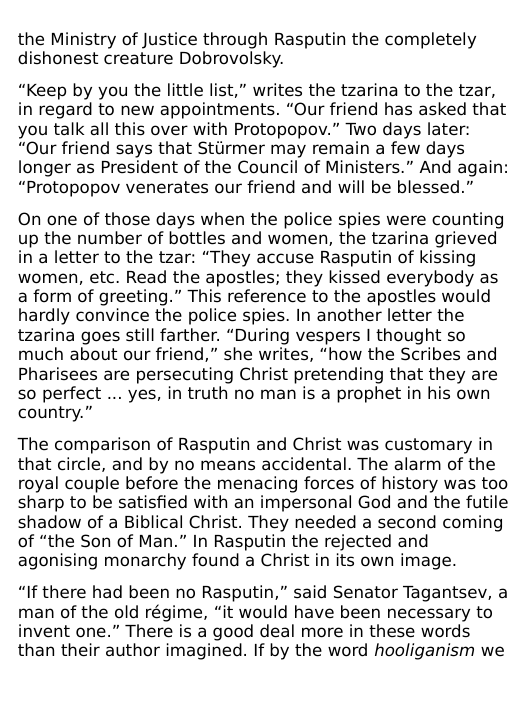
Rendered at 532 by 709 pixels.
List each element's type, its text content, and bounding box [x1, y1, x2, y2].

text the Ministry of Justice through Rasputin the completely dishonest creature Dobrovolsky. [18, 29, 514, 68]
text The comparison of Rasputin and Christ was customary in that circle, and by no means accidental. The alarm of the royal couple before the menacing forces of history was too sharp to be satisfied with an impersonal God and the futile shadow of a Biblical Christ. They needed a second coming of “the Son of Man.” In Rasputin the rejected and agonising monarchy found a Christ in its own image. [18, 435, 514, 571]
text “Keep by you the little list,” writes the tzarina to the tzar, in regard to new appointments. “Our friend has asked that you talk all this over with Protopopov.” Two days later: “Our friend says that Stürmer may remain a few days longer as President of the Council of Ministers.” And again: “Protopopov venerates our friend and will be blessed.” [18, 81, 514, 197]
text On one of those days when the police spies were counting up the number of bottles and women, the tzarina grieved in a letter to the tzar: “They accuse Rasputin of kissing women, etc. Read the apostles; they kissed everybody as a form of greeting.” This reference to the apostles would hardly convince the police spies. In another letter the tzarina goes still farther. “During vespers I thought so much about our friend,” she writes, “how the Scribes and Pharisees are persecuting Christ pretending that they are so perfect ... yes, in truth no man is a prophet in his own country.” [18, 209, 514, 423]
text “If there had been no Rasputin,” said Senator Tagantsev, a man of the old régime, “it would have been necessary to invent one.” There is a good deal more in these words than their author imagined. If by the word hooliganism we [18, 583, 514, 661]
